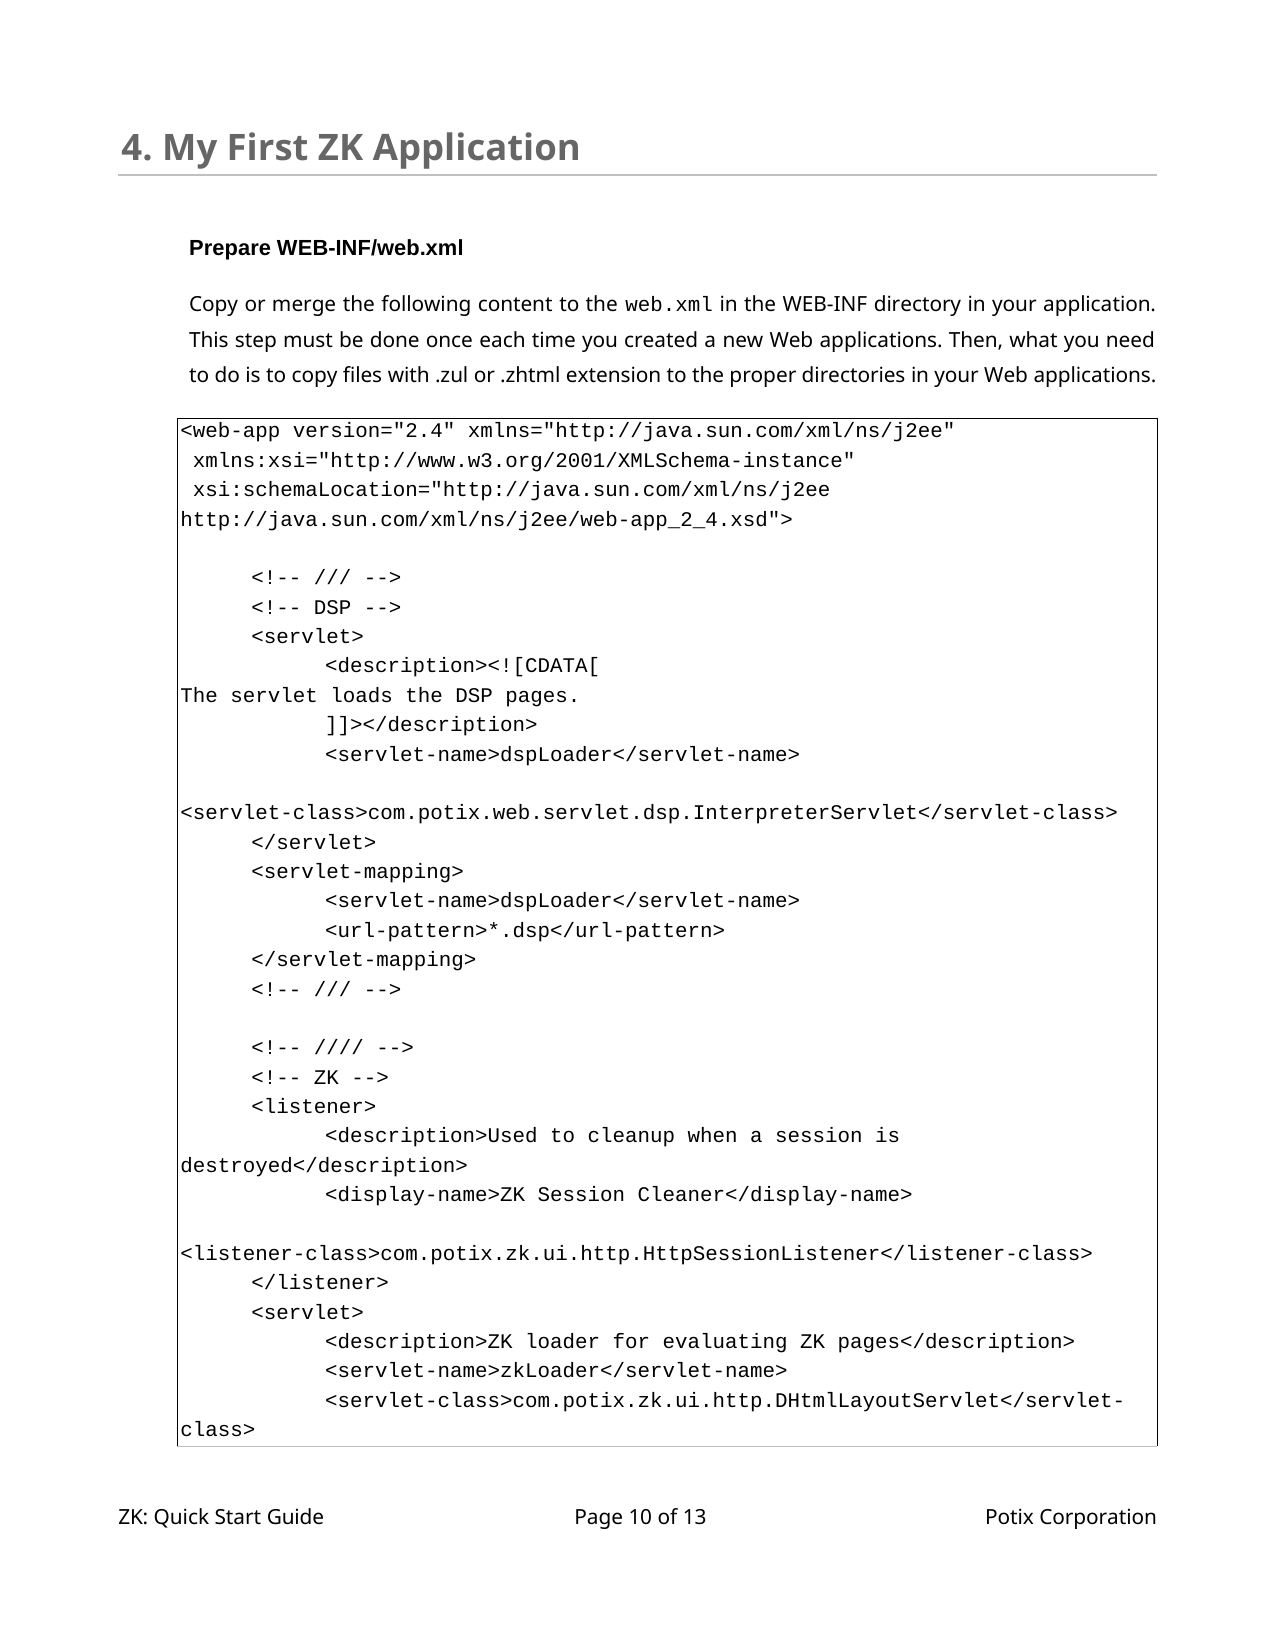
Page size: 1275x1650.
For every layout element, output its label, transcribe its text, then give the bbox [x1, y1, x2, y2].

text Copy or merge the following content to the web.xml in the WEB-INF directory in your application. This step must be done once each time you created a new Web applications. Then, what you need to do is to copy files with .zul or .zhtml extension to the proper directories in your Web applications. [189, 289, 1157, 388]
subtitle 4. My First ZK Application [118, 118, 1157, 174]
subtitle Prepare WEB-INF/web.xml [189, 235, 1157, 260]
text <web-app version="2.4" xmlns="http://java.sun.com/xml/ns/j2ee" xmlns:xsi="http://www.w3.org/2001/XMLSchema-instance" xsi:schemaLocation="http://java.sun.com/xml/ns/j2ee http://java.sun.com/xml/ns/j2ee/web-app_2_4.xsd"> <!-- /// --> <!-- DSP --> <servlet> <description><![CDATA[ The servlet loads the DSP pages. ]]></description> <servlet-name>dspLoader</servlet-name> <servlet-class>com.potix.web.servlet.dsp.InterpreterServlet</servlet-class> </servlet> <servlet-mapping> <servlet-name>dspLoader</servlet-name> <url-pattern>*.dsp</url-pattern> </servlet-mapping> <!-- /// --> <!-- //// --> <!-- ZK --> <listener> <description>Used to cleanup when a session is destroyed</description> <display-name>ZK Session Cleaner</display-name> <listener-class>com.potix.zk.ui.http.HttpSessionListener</listener-class> </listener> <servlet> <description>ZK loader for evaluating ZK pages</description> <servlet-name>zkLoader</servlet-name> <servlet-class>com.potix.zk.ui.http.DHtmlLayoutServlet</servlet-class> [178, 419, 1157, 1446]
